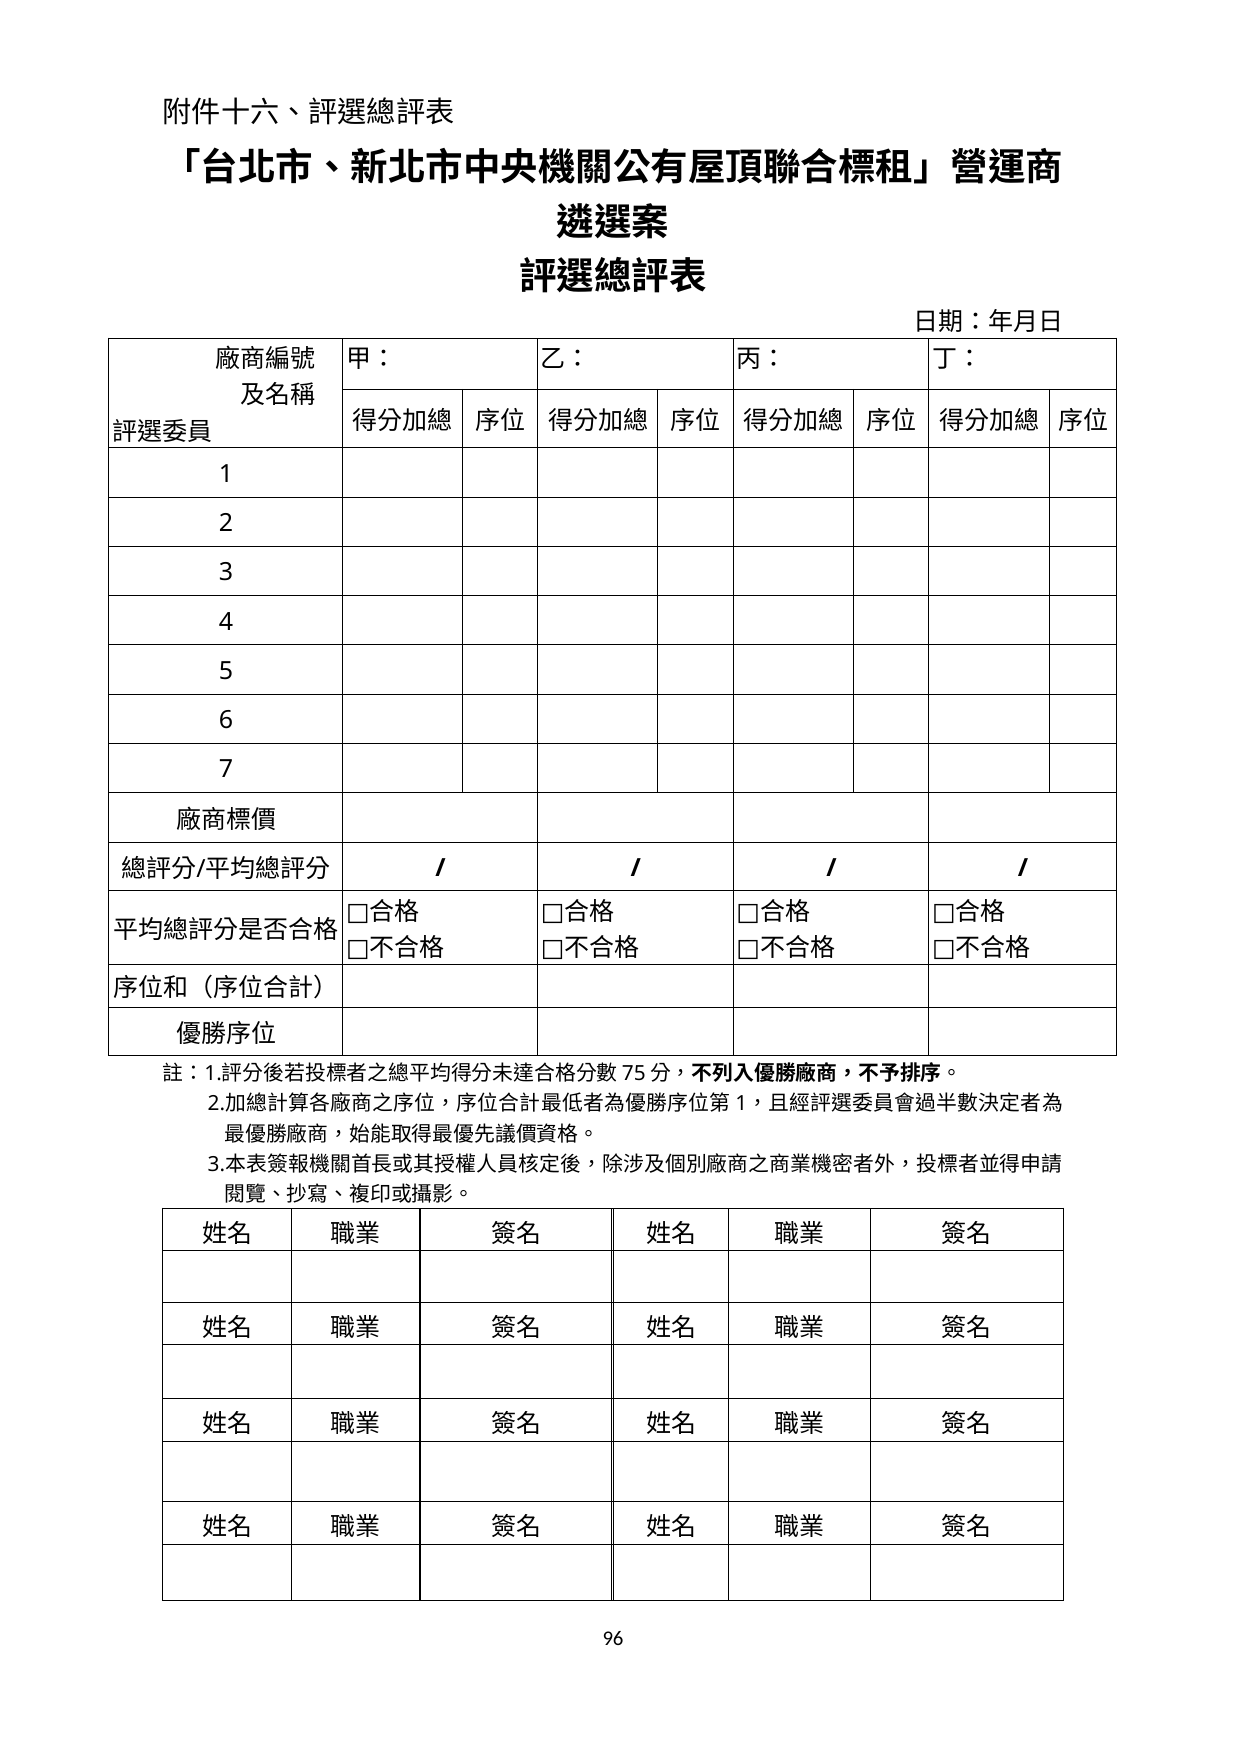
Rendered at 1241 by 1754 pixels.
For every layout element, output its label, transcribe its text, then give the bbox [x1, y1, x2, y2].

table_cell 平均總評分是否合格 [109, 891, 342, 964]
table_header 乙： [538, 339, 733, 389]
table_cell [163, 1345, 291, 1398]
table_header 甲： [343, 339, 537, 389]
table_cell 簽名 [421, 1502, 611, 1544]
text 評選總評表 [162, 246, 1063, 300]
table_header 姓名 [163, 1209, 291, 1250]
table_cell [343, 744, 462, 792]
table_cell / [929, 843, 1116, 890]
table_cell [729, 1345, 870, 1398]
table_cell [871, 1345, 1063, 1398]
table_cell 得分加總 [734, 390, 853, 447]
table_cell [343, 498, 462, 546]
table_cell [929, 1008, 1116, 1055]
table_cell [163, 1442, 291, 1501]
table_cell [463, 596, 537, 644]
table_cell [734, 744, 853, 792]
table_cell [854, 596, 928, 644]
table_cell [734, 1008, 928, 1055]
table_cell [734, 498, 853, 546]
table_cell [292, 1442, 419, 1501]
table_cell [1050, 695, 1116, 743]
table_cell 職業 [729, 1502, 870, 1544]
table_cell 姓名 [614, 1399, 728, 1441]
table_cell [658, 498, 733, 546]
table_cell [421, 1251, 611, 1302]
table_cell 職業 [292, 1303, 419, 1344]
table_header 簽名 [421, 1209, 611, 1250]
table_cell [658, 645, 733, 694]
table_cell 3 [109, 547, 342, 595]
table_cell [343, 965, 537, 1007]
table_cell [871, 1545, 1063, 1600]
table_cell 序位 [854, 390, 928, 447]
table_cell [734, 645, 853, 694]
table_cell 簽名 [871, 1502, 1063, 1544]
table_cell 得分加總 [343, 390, 462, 447]
table_cell [854, 498, 928, 546]
table_cell / [734, 843, 928, 890]
table_header 廠商編號 及名稱 評選委員 [109, 339, 342, 447]
table_cell [734, 547, 853, 595]
table_cell [343, 695, 462, 743]
table_cell [538, 1008, 733, 1055]
table_cell [163, 1545, 291, 1600]
table_cell 1 [109, 448, 342, 497]
table_cell [854, 547, 928, 595]
table_cell [929, 793, 1116, 842]
table_cell 職業 [729, 1399, 870, 1441]
text 「台北市、新北市中央機關公有屋頂聯合標租」營運商遴選案 [162, 137, 1063, 246]
text 3.本表簽報機關首長或其授權人員核定後，除涉及個別廠商之商業機密者外，投標者並得申請閱覽、抄寫、複印或攝影。 [207, 1147, 1063, 1208]
table_cell [854, 695, 928, 743]
table_cell [614, 1345, 728, 1398]
table_cell [343, 645, 462, 694]
table_cell [343, 1008, 537, 1055]
table_header 姓名 [614, 1209, 728, 1250]
table_cell 優勝序位 [109, 1008, 342, 1055]
table_cell [538, 498, 657, 546]
table_cell 序位 [1050, 390, 1116, 447]
table_header 丙： [734, 339, 928, 389]
table_cell 序位 [463, 390, 537, 447]
table_cell [614, 1442, 728, 1501]
table_cell [538, 547, 657, 595]
table_cell [658, 744, 733, 792]
table_cell [734, 448, 853, 497]
table_cell [538, 695, 657, 743]
table_cell 7 [109, 744, 342, 792]
table_cell 姓名 [163, 1303, 291, 1344]
table_cell [463, 448, 537, 497]
table_cell [1050, 498, 1116, 546]
table_cell 2 [109, 498, 342, 546]
table_cell 廠商標價 [109, 793, 342, 842]
table_cell [421, 1442, 611, 1501]
table_cell [343, 596, 462, 644]
table_cell [538, 965, 733, 1007]
table_cell / [538, 843, 733, 890]
table_cell [658, 695, 733, 743]
text 註：1.評分後若投標者之總平均得分未達合格分數75分，不列入優勝廠商，不予排序。 [162, 1056, 1063, 1087]
table_cell [538, 448, 657, 497]
table_cell 姓名 [163, 1502, 291, 1544]
table_cell [729, 1251, 870, 1302]
table_cell [734, 793, 928, 842]
table_cell 5 [109, 645, 342, 694]
table_cell [658, 547, 733, 595]
table_cell [1050, 744, 1116, 792]
table_cell □合格 □不合格 [538, 891, 733, 964]
table_cell [343, 547, 462, 595]
table_cell [929, 744, 1049, 792]
table_cell 職業 [292, 1399, 419, 1441]
table_cell [343, 793, 537, 842]
table_cell [538, 645, 657, 694]
table_cell □合格 □不合格 [929, 891, 1116, 964]
table_cell 總評分/平均總評分 [109, 843, 342, 890]
table_cell [929, 596, 1049, 644]
table_cell [463, 744, 537, 792]
table_cell [343, 448, 462, 497]
table_cell 4 [109, 596, 342, 644]
table_cell [614, 1545, 728, 1600]
table_cell [463, 547, 537, 595]
table_cell 姓名 [614, 1303, 728, 1344]
table_cell □合格 □不合格 [343, 891, 537, 964]
table_cell 職業 [729, 1303, 870, 1344]
table_cell 得分加總 [929, 390, 1049, 447]
table_header 職業 [292, 1209, 419, 1250]
table_cell 簽名 [871, 1399, 1063, 1441]
table_header 丁： [929, 339, 1116, 389]
table_header 職業 [729, 1209, 870, 1250]
table_cell [658, 596, 733, 644]
table_cell [292, 1251, 419, 1302]
table_cell 得分加總 [538, 390, 657, 447]
table_cell [538, 793, 733, 842]
table_cell 序位 [658, 390, 733, 447]
table_cell □合格 □不合格 [734, 891, 928, 964]
table_cell [729, 1442, 870, 1501]
table_cell [854, 448, 928, 497]
table_cell [1050, 448, 1116, 497]
table_cell 姓名 [614, 1502, 728, 1544]
table_cell [421, 1345, 611, 1398]
table_cell [929, 448, 1049, 497]
table_cell [734, 596, 853, 644]
table_cell [871, 1442, 1063, 1501]
table_cell [1050, 645, 1116, 694]
table_cell [463, 498, 537, 546]
table_cell [463, 695, 537, 743]
table_cell 6 [109, 695, 342, 743]
table_cell 姓名 [163, 1399, 291, 1441]
table_cell 簽名 [871, 1303, 1063, 1344]
table_cell [292, 1545, 419, 1600]
table_cell [929, 498, 1049, 546]
table_cell [538, 596, 657, 644]
table_cell [658, 448, 733, 497]
table_cell [1050, 596, 1116, 644]
table_cell [729, 1545, 870, 1600]
table_cell 職業 [292, 1502, 419, 1544]
table_cell 簽名 [421, 1303, 611, 1344]
table_header 簽名 [871, 1209, 1063, 1250]
table_cell [929, 965, 1116, 1007]
subtitle 附件十六、評選總評表 [162, 89, 871, 131]
table_cell [463, 645, 537, 694]
table_cell [1050, 547, 1116, 595]
table_cell / [343, 843, 537, 890]
text 日期：年月日 [153, 300, 1063, 337]
table_cell [614, 1251, 728, 1302]
table_cell [929, 547, 1049, 595]
table_cell [734, 965, 928, 1007]
table_cell [871, 1251, 1063, 1302]
table_cell [854, 744, 928, 792]
table_cell [929, 645, 1049, 694]
table_cell [854, 645, 928, 694]
table_cell [421, 1545, 611, 1600]
table_cell [292, 1345, 419, 1398]
table_cell 序位和（序位合計） [109, 965, 342, 1007]
table_cell [734, 695, 853, 743]
table_cell 簽名 [421, 1399, 611, 1441]
text 2.加總計算各廠商之序位，序位合計最低者為優勝序位第1，且經評選委員會過半數決定者為最優勝廠商，始能取得最優先議價資格。 [207, 1087, 1063, 1147]
table_cell [163, 1251, 291, 1302]
table_cell [929, 695, 1049, 743]
table_cell [538, 744, 657, 792]
